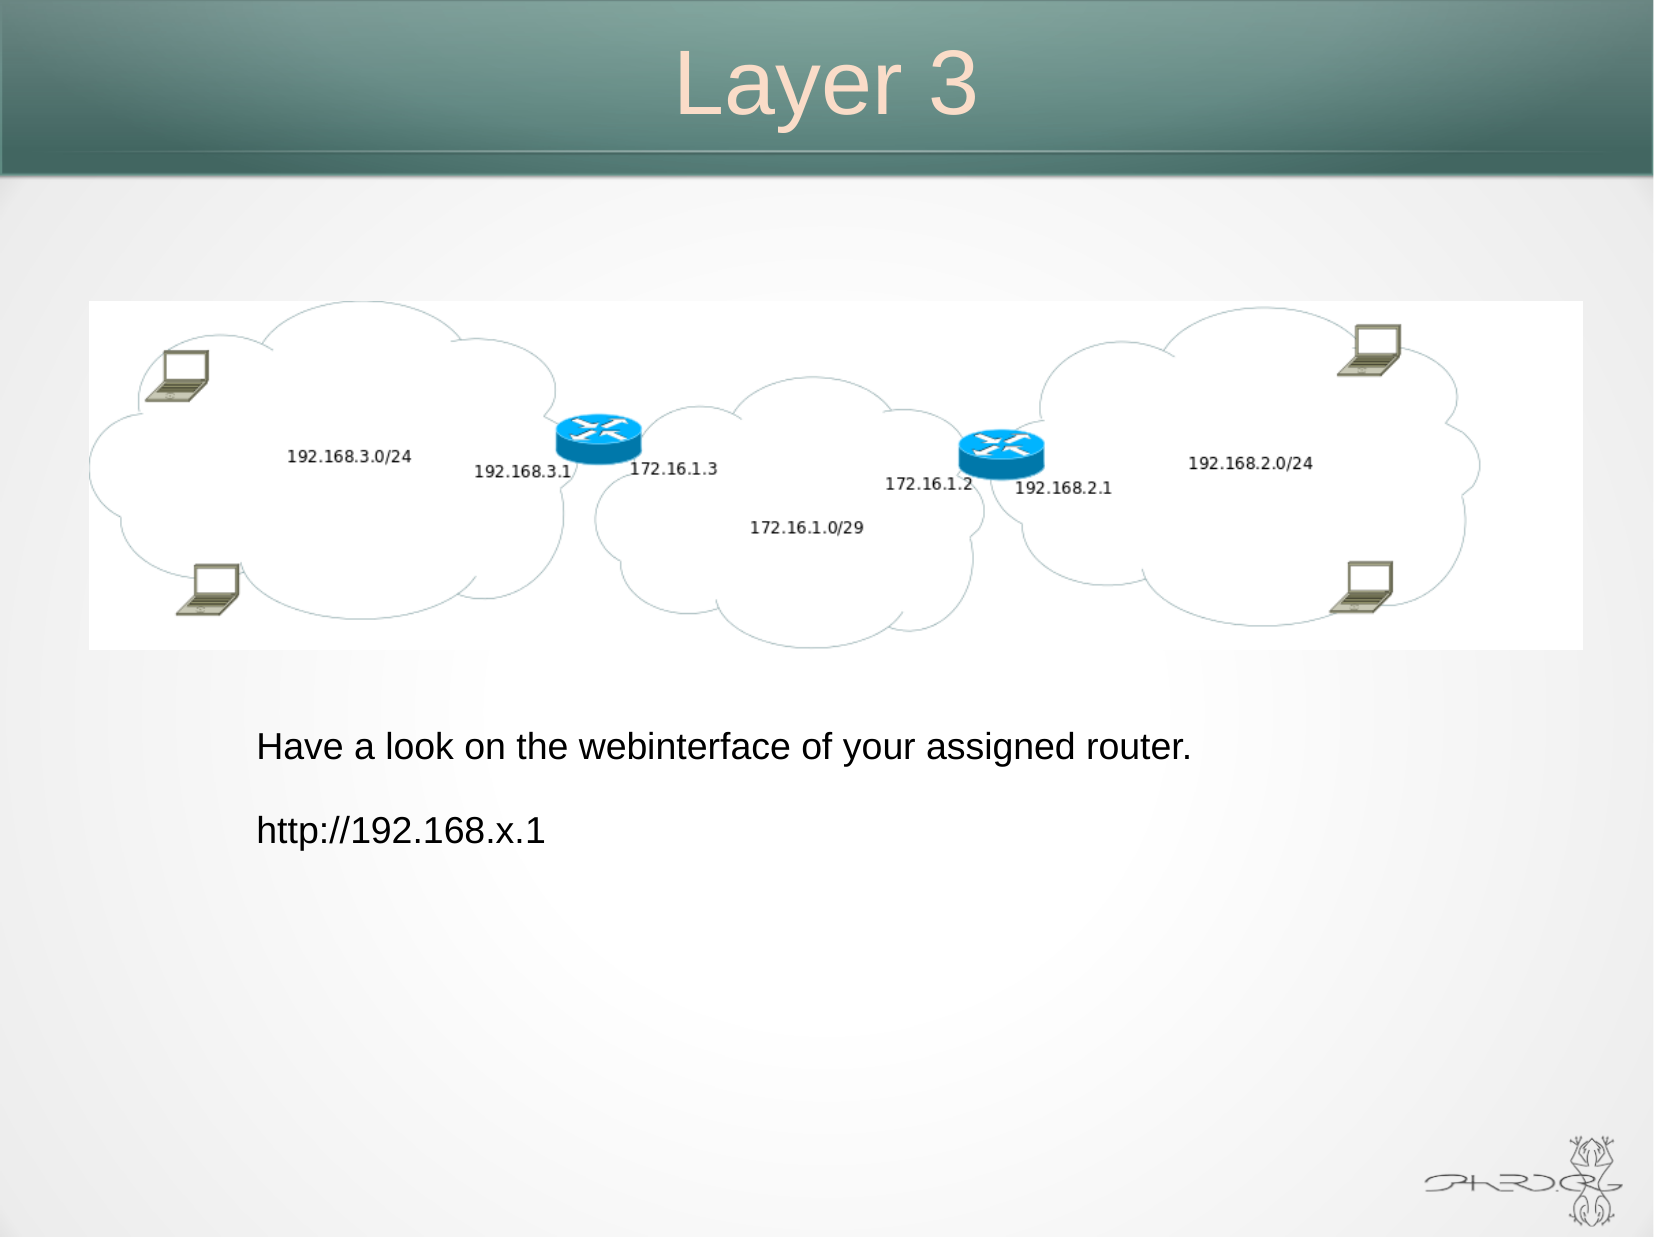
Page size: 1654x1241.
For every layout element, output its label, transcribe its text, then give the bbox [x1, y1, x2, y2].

text_box Have a look on the webinterface of your assigned router. http://192.168.x.1 [256, 725, 1193, 852]
picture [0, 0, 1654, 1237]
title [82, 11, 1571, 154]
